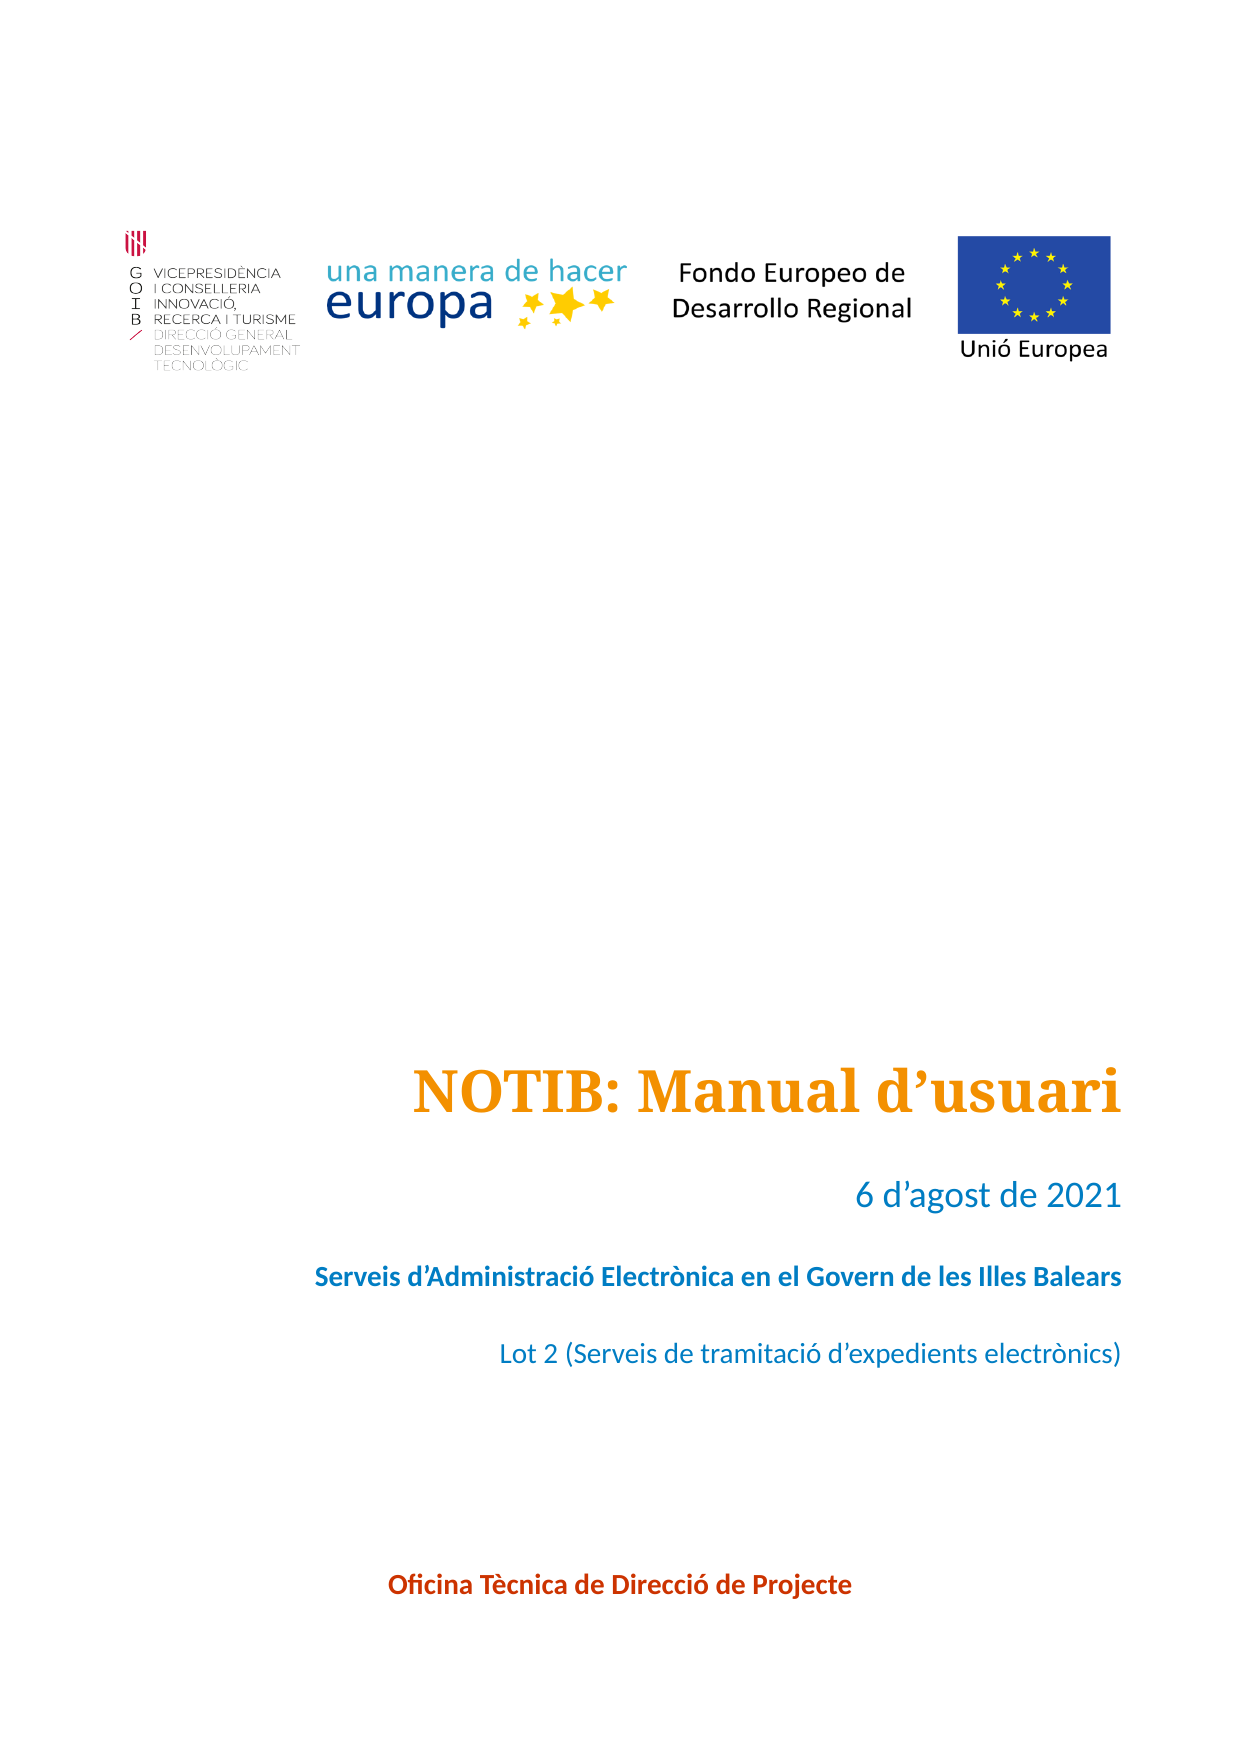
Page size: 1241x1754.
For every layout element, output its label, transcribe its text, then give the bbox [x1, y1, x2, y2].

text Oficina Tècnica de Direcció de Projecte [118, 1566, 1122, 1601]
picture [321, 226, 1122, 375]
text Lot 2 (Serveis de tramitació d’expedients electrònics) [118, 1335, 1122, 1371]
picture [118, 226, 308, 375]
text NOTIB: Manual d’usuari [118, 1051, 1122, 1130]
text Serveis d’Administració Electrònica en el Govern de les Illes Balears [118, 1258, 1122, 1294]
text 6 d’agost de 2021 [118, 1171, 1122, 1217]
